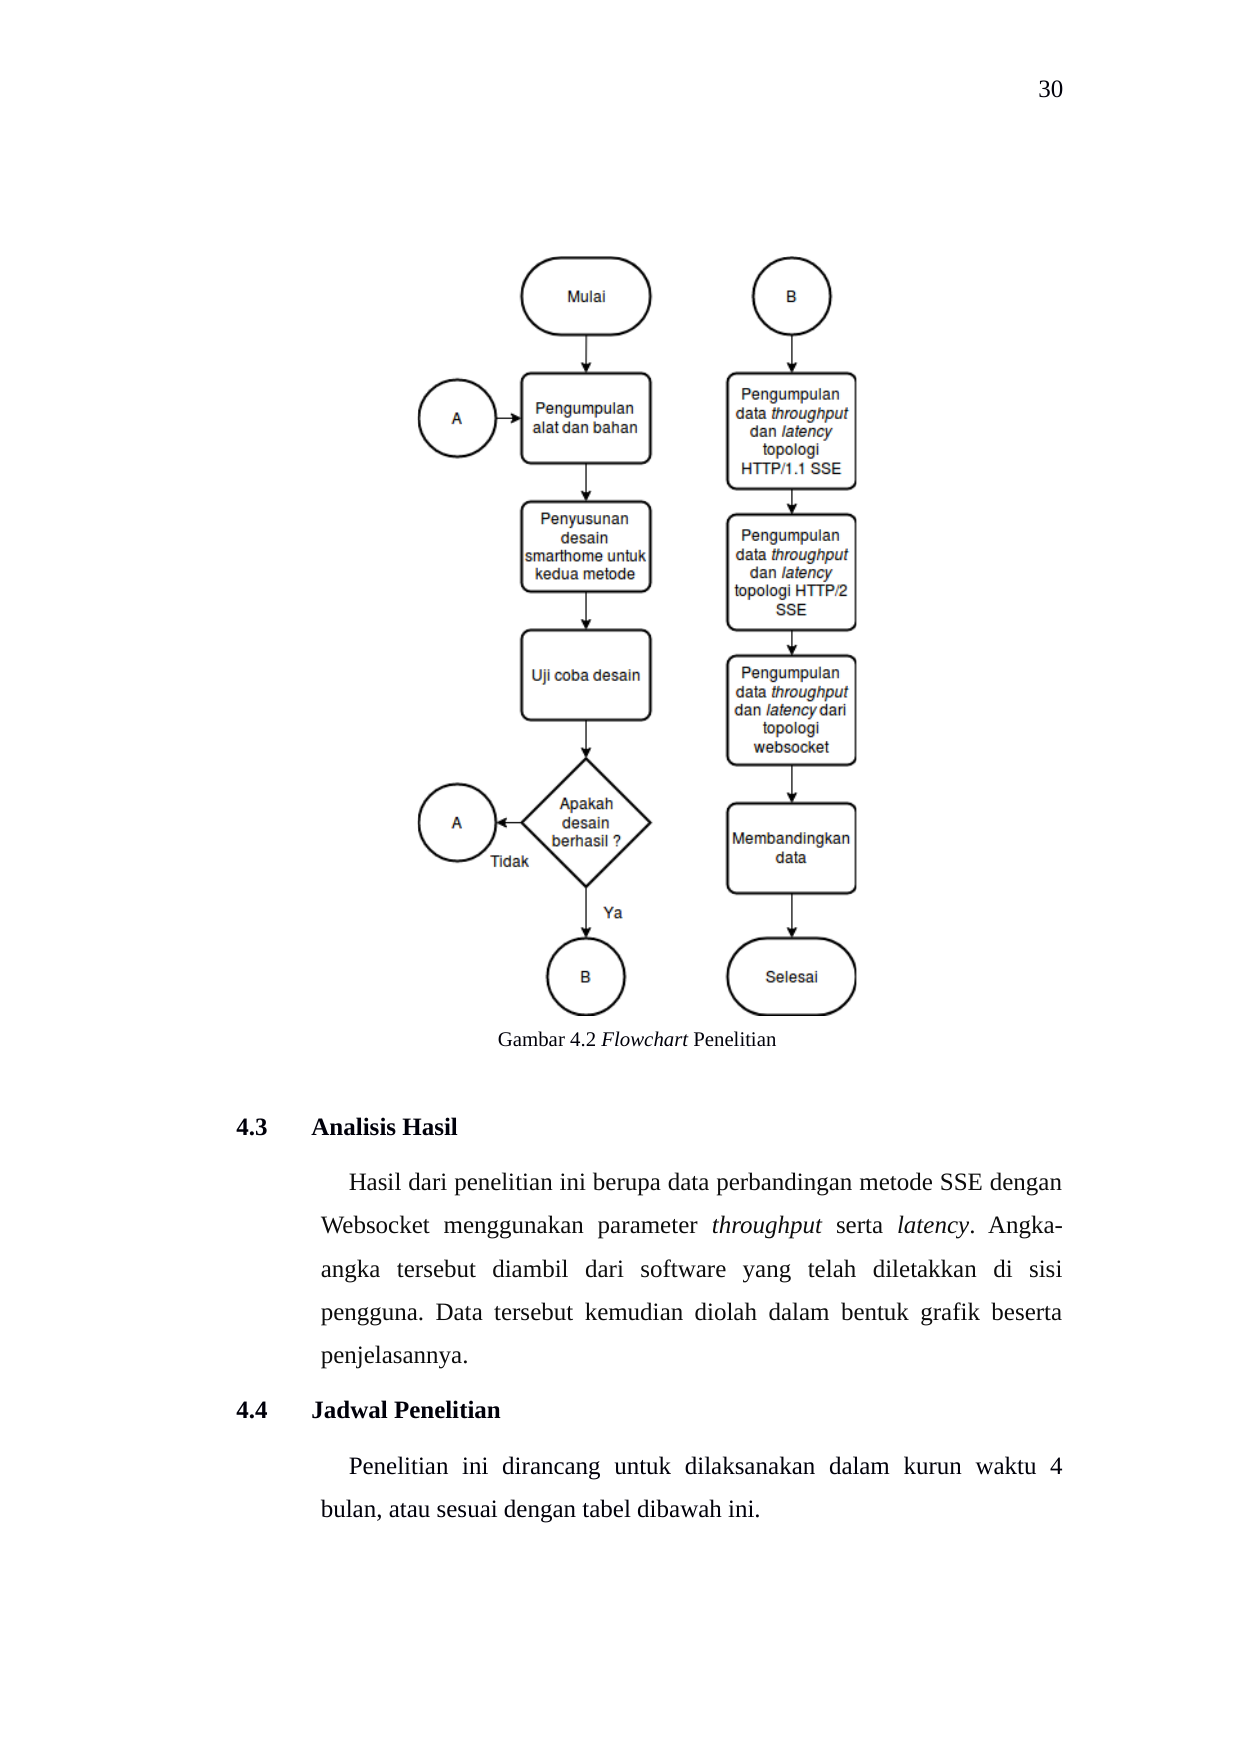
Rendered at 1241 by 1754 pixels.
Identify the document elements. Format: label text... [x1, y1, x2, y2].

list Penelitian ini dirancang untuk dilaksanakan dalam kurun waktu 4 bulan, atau sesuai dengan tabel dibawah ini. [321, 1451, 1063, 1523]
picture [417, 256, 857, 1016]
subtitle 4.3 Analisis Hasil [236, 1112, 1063, 1141]
text Gambar 4.2 Flowchart Penelitian [418, 1016, 856, 1051]
list Hasil dari penelitian ini berupa data perbandingan metode SSE dengan Websocket menggunakan parameter throughput serta latency. Angka-angka tersebut diambil dari software yang telah diletakkan di sisi pengguna. Data tersebut kemudian diolah dalam bentuk grafik beserta penjelasannya. [321, 1167, 1063, 1369]
subtitle 4.4 Jadwal Penelitian [236, 1396, 1063, 1424]
